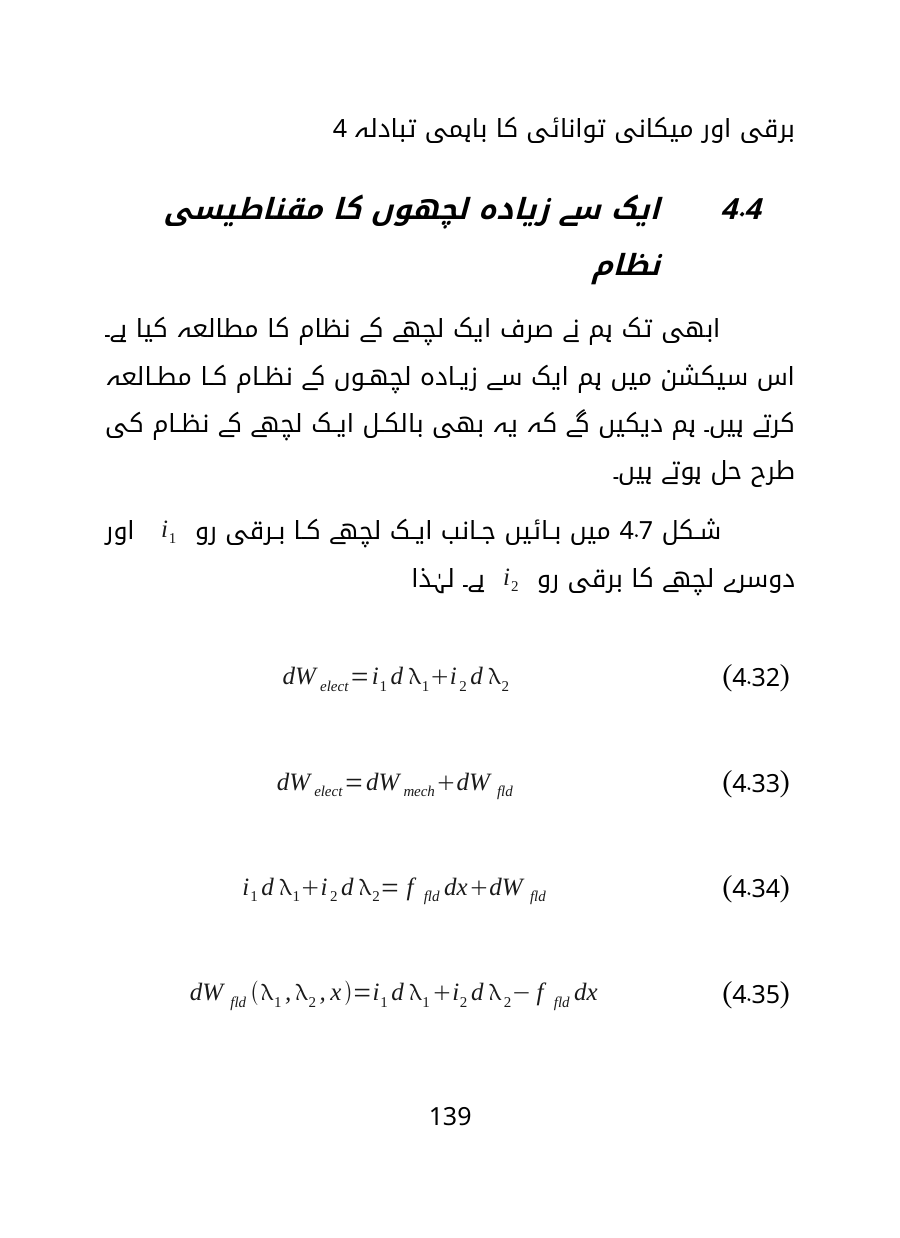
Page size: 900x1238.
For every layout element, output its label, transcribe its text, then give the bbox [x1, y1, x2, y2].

table_header [105, 965, 674, 1037]
table_header (4.32) [678, 649, 795, 720]
text شکل 4.7 میں بائیں جانب ایک لچھے کا برقی رو اور دوسرے لچھے کا برقی روہے۔ لہٰذا [105, 508, 795, 602]
subtitle ایک سے زیادہ لچھوں کا مقناطیسی نظام [105, 182, 720, 293]
table_header (4.34) [675, 860, 795, 931]
table_header [105, 649, 678, 720]
table_header [105, 754, 676, 826]
table_header [105, 860, 675, 931]
table_header (4.35) [674, 965, 795, 1037]
text ابھی تک ہم نے صرف ایک لچھے کے نظام کا مطالعہ کیا ہے۔ اس سیکشن میں ہم ایک سے زیادہ لچھوں کے نظام کا مطالعہ کرتے ہیں۔ ہم دیکیں گے کہ یہ بھی بالکل ایک لچھے کے نظام کی طرح حل ہوتے ہیں۔ [105, 306, 795, 495]
table_header (4.33) [676, 754, 795, 826]
